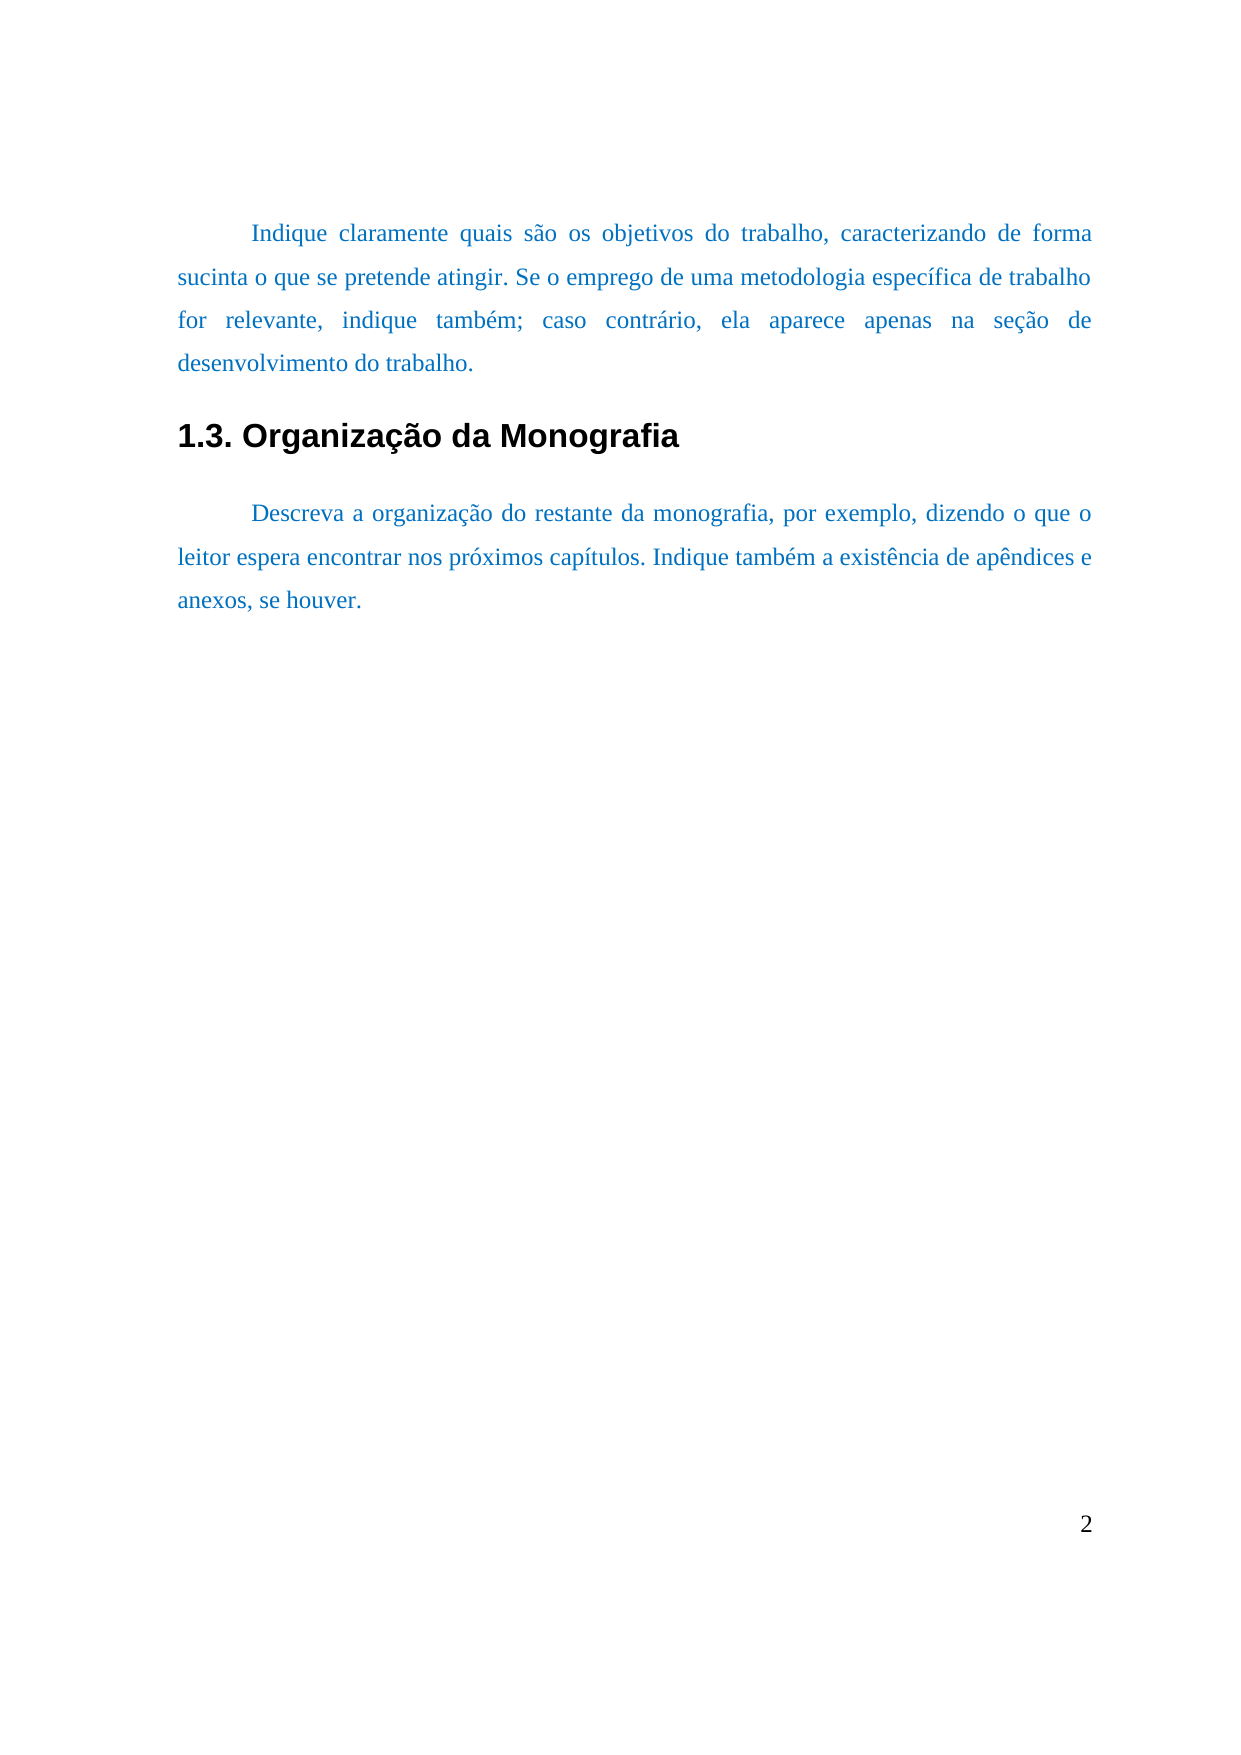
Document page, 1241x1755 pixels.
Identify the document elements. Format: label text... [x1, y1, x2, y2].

text Descreva a organização do restante da monografia, por exemplo, dizendo o que o leitor espera encontrar nos próximos capítulos. Indique também a existência de apêndices e anexos, se houver. [177, 498, 1093, 613]
subtitle 1.3. Organização da Monografia [177, 416, 1093, 454]
text Indique claramente quais são os objetivos do trabalho, caracterizando de forma sucinta o que se pretende atingir. Se o emprego de uma metodologia específica de trabalho for relevante, indique também; caso contrário, ela aparece apenas na seção de desenvolvimento do trabalho. [177, 218, 1093, 377]
